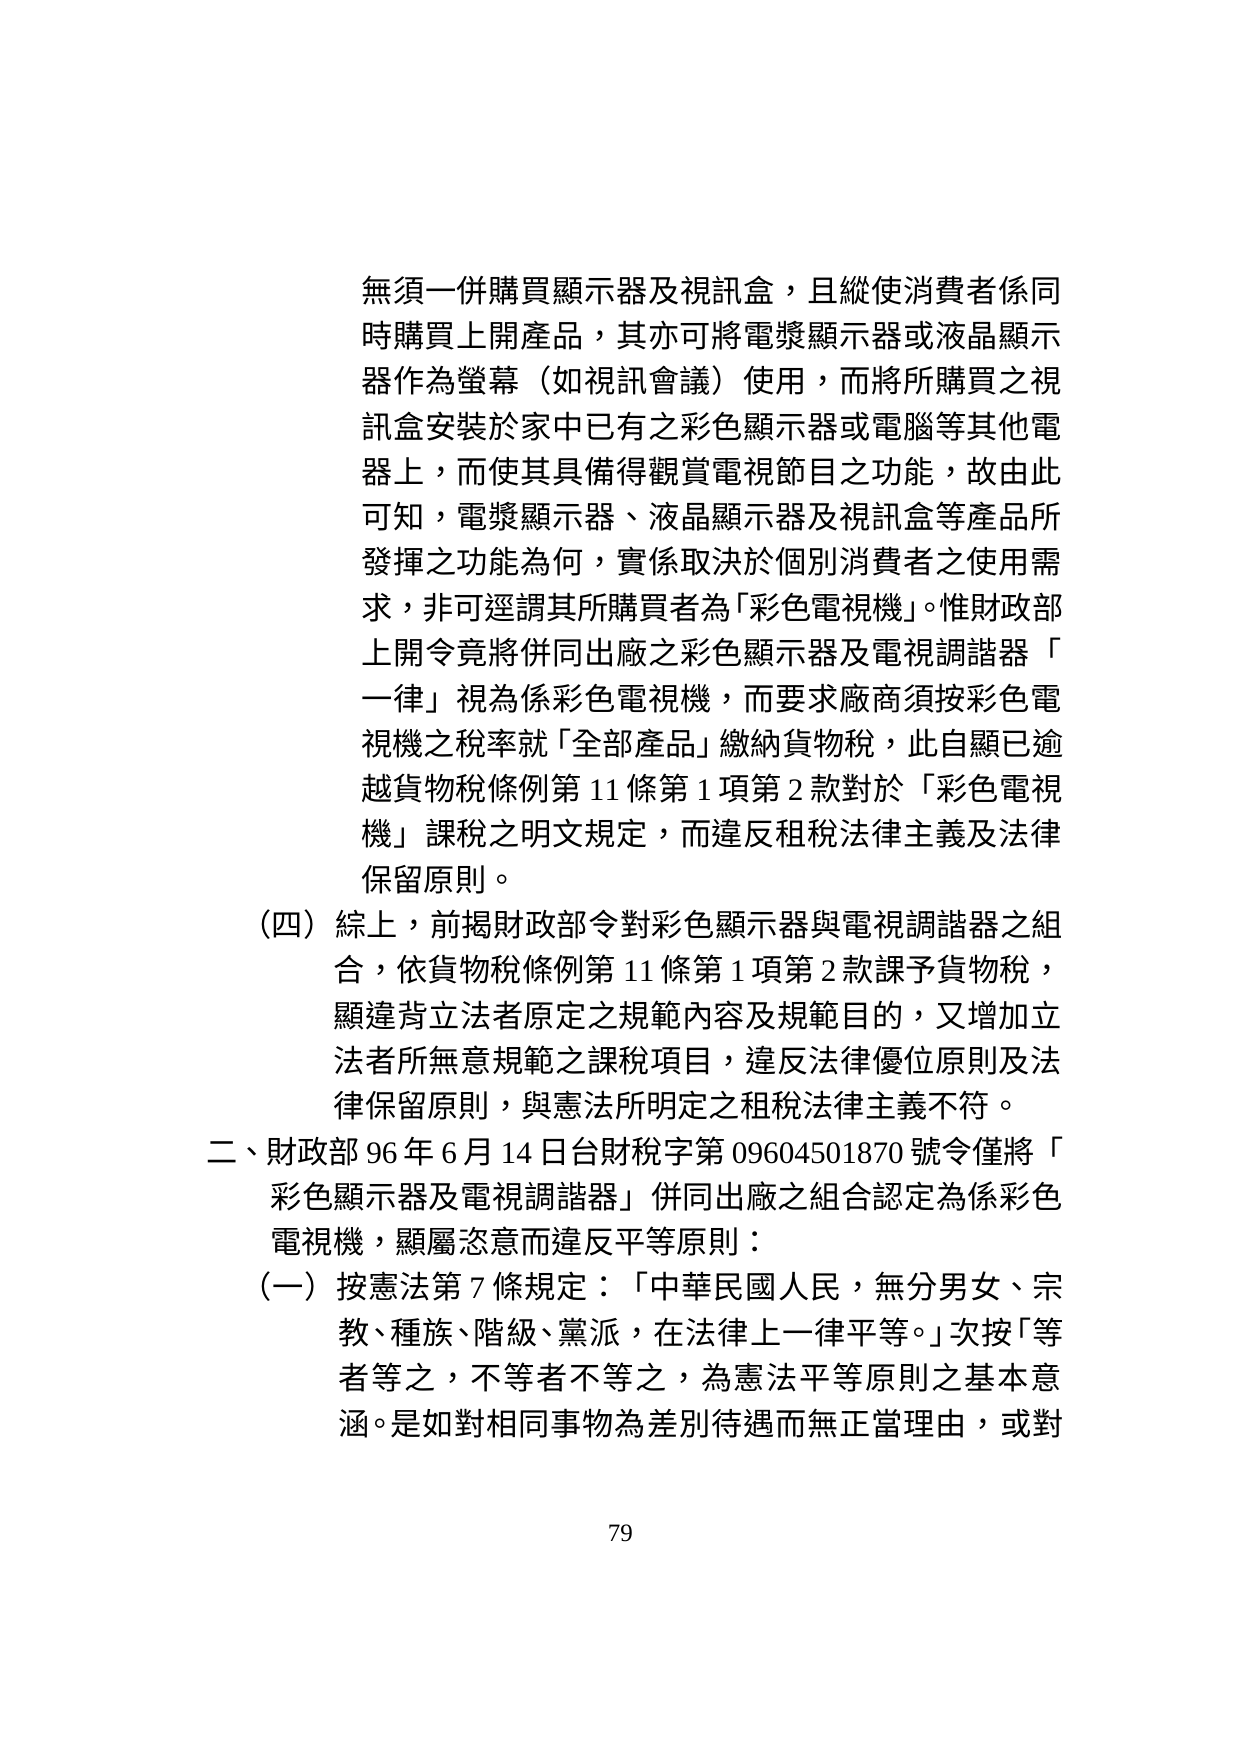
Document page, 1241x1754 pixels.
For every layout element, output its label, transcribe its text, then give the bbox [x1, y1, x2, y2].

text 無須一併購買顯示器及視訊盒，且縱使消費者係同時購買上開產品，其亦可將電漿顯示器或液晶顯示器作為螢幕（如視訊會議）使用，而將所購買之視訊盒安裝於家中已有之彩色顯示器或電腦等其他電器上，而使其具備得觀賞電視節目之功能，故由此可知，電漿顯示器、液晶顯示器及視訊盒等產品所發揮之功能為何，實係取決於個別消費者之使用需求，非可逕謂其所購買者為「彩色電視機」。惟財政部上開令竟將併同出廠之彩色顯示器及電視調諧器「一律」視為係彩色電視機，而要求廠商須按彩色電視機之稅率就「全部產品」繳納貨物稅，此自顯已逾越貨物稅條例第11條第1項第2款對於「彩色電視機」課稅之明文規定，而違反租稅法律主義及法律保留原則。 [338, 266, 1063, 900]
text （四）綜上，前揭財政部令對彩色顯示器與電視調諧器之組合，依貨物稅條例第11條第1項第2款課予貨物稅，顯違背立法者原定之規範內容及規範目的，又增加立法者所無意規範之課稅項目，違反法律優位原則及法律保留原則，與憲法所明定之租稅法律主義不符。 [240, 900, 1063, 1127]
text （一）按憲法第7條規定：「中華民國人民，無分男女、宗教、種族、階級、黨派，在法律上一律平等。」次按「等者等之，不等者不等之，為憲法平等原則之基本意涵。是如對相同事物為差別待遇而無正當理由，或對 [240, 1263, 1063, 1444]
text 二、財政部96年6月14日台財稅字第09604501870號令僅將「彩色顯示器及電視調諧器」併同出廠之組合認定為係彩色電視機，顯屬恣意而違反平等原則： [206, 1127, 1063, 1263]
